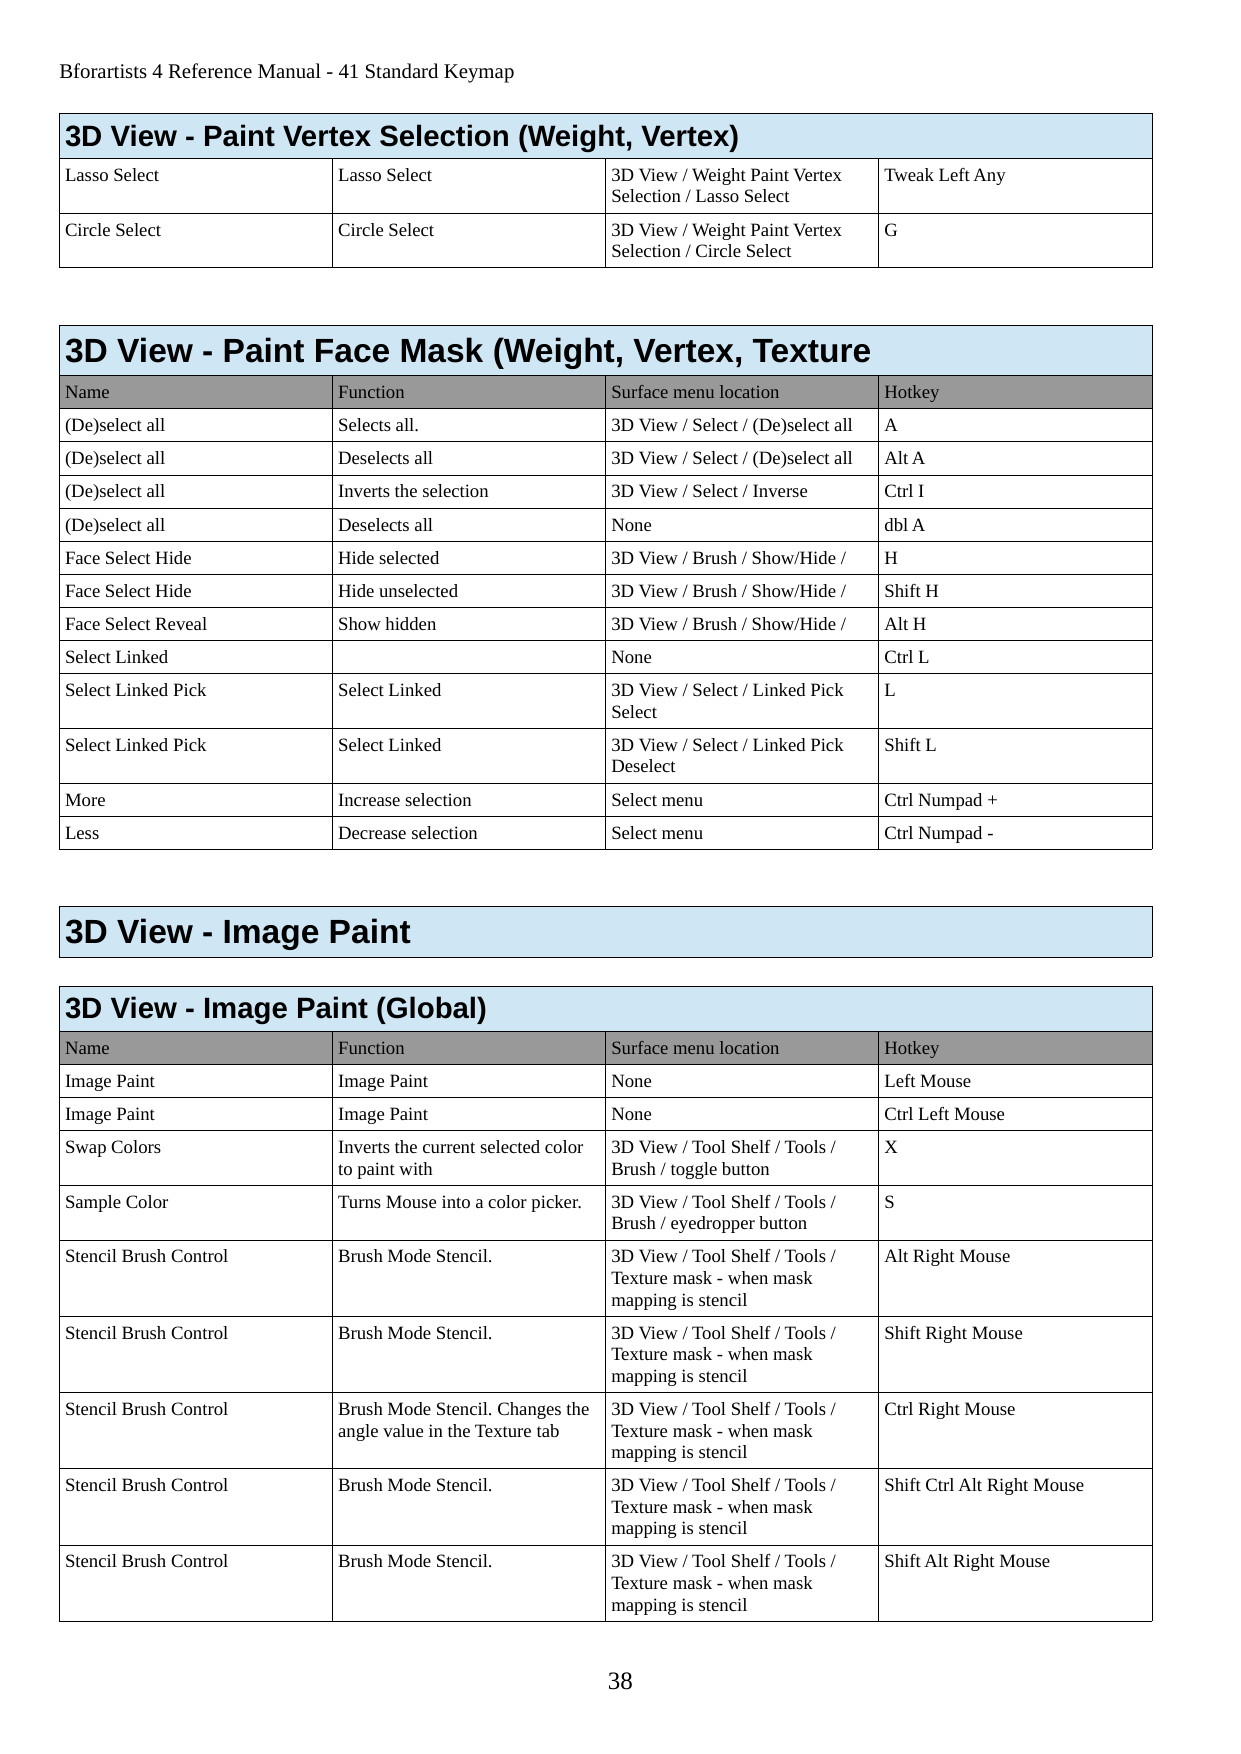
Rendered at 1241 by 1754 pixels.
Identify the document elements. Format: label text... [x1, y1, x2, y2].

table_cell Lasso Select [333, 159, 605, 213]
table_cell Alt Right Mouse [879, 1241, 1152, 1316]
table_cell Image Paint [60, 1098, 332, 1130]
table_cell Select menu [606, 817, 878, 849]
table_cell Stencil Brush Control [60, 1393, 332, 1468]
table_cell Lasso Select [60, 159, 332, 213]
table_cell None [606, 1098, 878, 1130]
table_cell 3D View / Tool Shelf / Tools / Brush / eyedropper button [606, 1186, 878, 1239]
table_cell 3D View / Brush / Show/Hide / [606, 608, 878, 640]
table_cell X [879, 1131, 1152, 1185]
table_cell Swap Colors [60, 1131, 332, 1185]
table_cell Name [60, 376, 332, 408]
table_cell Brush Mode Stencil. Changes the angle value in the Texture tab [333, 1393, 605, 1468]
table_cell Alt A [879, 442, 1152, 474]
table_cell Name [60, 1032, 332, 1064]
table_cell Brush Mode Stencil. [333, 1469, 605, 1544]
table_cell Deselects all [333, 442, 605, 474]
table_cell [333, 641, 605, 673]
table_cell 3D View / Weight Paint Vertex Selection / Circle Select [606, 214, 878, 267]
table_cell 3D View / Select / Linked Pick Deselect [606, 729, 878, 783]
table_cell Select Linked [333, 729, 605, 783]
table_cell Shift L [879, 729, 1152, 783]
table_cell None [606, 641, 878, 673]
table_cell Shift H [879, 575, 1152, 607]
table_cell (De)select all [60, 509, 332, 541]
table_cell (De)select all [60, 476, 332, 508]
table_cell Brush Mode Stencil. [333, 1546, 605, 1621]
table_cell Face Select Hide [60, 542, 332, 574]
table_cell Brush Mode Stencil. [333, 1241, 605, 1316]
table_cell 3D View / Select / (De)select all [606, 409, 878, 441]
table_cell Function [333, 1032, 605, 1064]
table_cell dbl A [879, 509, 1152, 541]
table_cell Shift Ctrl Alt Right Mouse [879, 1469, 1152, 1544]
table_cell Select Linked Pick [60, 674, 332, 728]
table_cell Tweak Left Any [879, 159, 1152, 213]
table_cell 3D View / Tool Shelf / Tools / Texture mask - when mask mapping is stencil [606, 1393, 878, 1468]
table_header 3D View - Image Paint (Global) [60, 987, 1152, 1031]
table_cell Surface menu location [606, 1032, 878, 1064]
table_cell Select Linked [333, 674, 605, 728]
table_cell 3D View / Weight Paint Vertex Selection / Lasso Select [606, 159, 878, 213]
table_cell Stencil Brush Control [60, 1469, 332, 1544]
table_cell Increase selection [333, 784, 605, 816]
table_cell Stencil Brush Control [60, 1241, 332, 1316]
table_cell Image Paint [333, 1065, 605, 1097]
table_header 3D View - Paint Face Mask (Weight, Vertex, Texture [60, 326, 1152, 375]
table_cell Left Mouse [879, 1065, 1152, 1097]
table_cell Face Select Hide [60, 575, 332, 607]
table_cell Inverts the selection [333, 476, 605, 508]
table_cell Ctrl L [879, 641, 1152, 673]
table_cell Show hidden [333, 608, 605, 640]
table_cell (De)select all [60, 409, 332, 441]
table_cell Hotkey [879, 1032, 1152, 1064]
table_cell 3D View / Tool Shelf / Tools / Brush / toggle button [606, 1131, 878, 1185]
table_cell Image Paint [333, 1098, 605, 1130]
table_cell Circle Select [60, 214, 332, 267]
table_cell Circle Select [333, 214, 605, 267]
table_cell Select menu [606, 784, 878, 816]
table_cell Ctrl Numpad + [879, 784, 1152, 816]
table_cell Selects all. [333, 409, 605, 441]
table_cell G [879, 214, 1152, 267]
table_cell 3D View / Tool Shelf / Tools / Texture mask - when mask mapping is stencil [606, 1317, 878, 1392]
table_cell None [606, 1065, 878, 1097]
table_cell Image Paint [60, 1065, 332, 1097]
table_cell Hotkey [879, 376, 1152, 408]
table_cell H [879, 542, 1152, 574]
table_cell S [879, 1186, 1152, 1239]
table_cell 3D View / Select / Linked Pick Select [606, 674, 878, 728]
table_cell 3D View / Select / Inverse [606, 476, 878, 508]
table_cell Alt H [879, 608, 1152, 640]
table_cell More [60, 784, 332, 816]
table_cell Ctrl I [879, 476, 1152, 508]
table_cell 3D View / Tool Shelf / Tools / Texture mask - when mask mapping is stencil [606, 1241, 878, 1316]
table_header 3D View - Paint Vertex Selection (Weight, Vertex) [60, 114, 1152, 158]
table_cell Face Select Reveal [60, 608, 332, 640]
table_header 3D View - Image Paint [60, 907, 1152, 957]
table_cell Ctrl Numpad - [879, 817, 1152, 849]
table_cell Turns Mouse into a color picker. [333, 1186, 605, 1239]
table_cell 3D View / Brush / Show/Hide / [606, 542, 878, 574]
table_cell Stencil Brush Control [60, 1317, 332, 1392]
table_cell 3D View / Select / (De)select all [606, 442, 878, 474]
table_cell Stencil Brush Control [60, 1546, 332, 1621]
table_cell Inverts the current selected color to paint with [333, 1131, 605, 1185]
table_cell Decrease selection [333, 817, 605, 849]
table_cell Less [60, 817, 332, 849]
table_cell 3D View / Tool Shelf / Tools / Texture mask - when mask mapping is stencil [606, 1546, 878, 1621]
table_cell Deselects all [333, 509, 605, 541]
table_cell Sample Color [60, 1186, 332, 1239]
table_cell Ctrl Left Mouse [879, 1098, 1152, 1130]
table_cell Select Linked [60, 641, 332, 673]
table_cell (De)select all [60, 442, 332, 474]
table_cell Hide unselected [333, 575, 605, 607]
table_cell None [606, 509, 878, 541]
table_cell 3D View / Tool Shelf / Tools / Texture mask - when mask mapping is stencil [606, 1469, 878, 1544]
table_cell L [879, 674, 1152, 728]
table_cell Select Linked Pick [60, 729, 332, 783]
table_cell Function [333, 376, 605, 408]
table_cell A [879, 409, 1152, 441]
table_cell Surface menu location [606, 376, 878, 408]
table_cell Shift Right Mouse [879, 1317, 1152, 1392]
table_cell Brush Mode Stencil. [333, 1317, 605, 1392]
table_cell Ctrl Right Mouse [879, 1393, 1152, 1468]
table_cell Shift Alt Right Mouse [879, 1546, 1152, 1621]
table_cell 3D View / Brush / Show/Hide / [606, 575, 878, 607]
table_cell Hide selected [333, 542, 605, 574]
